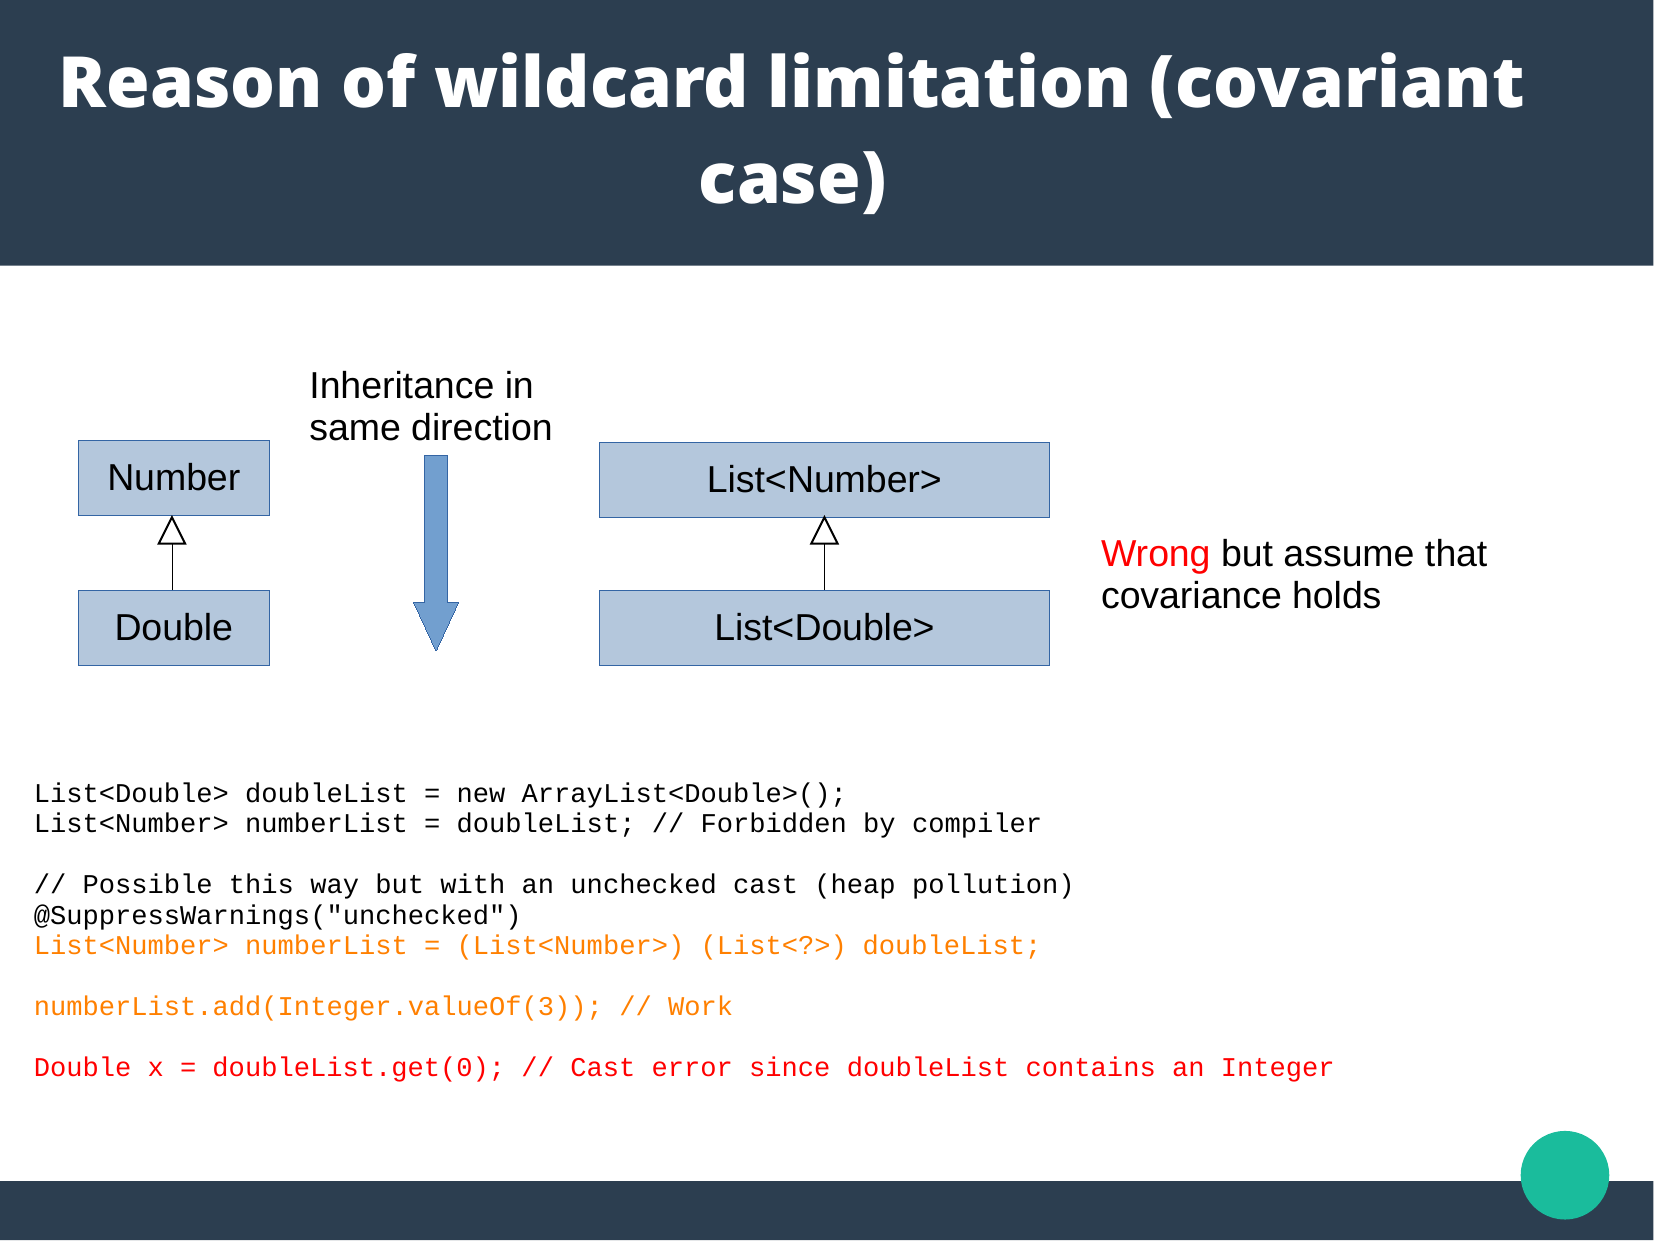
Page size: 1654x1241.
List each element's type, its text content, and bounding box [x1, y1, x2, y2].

text_box Inheritance in same direction [294, 357, 580, 457]
title Reason of wildcard limitation (covariant case) [59, 49, 1595, 207]
text_box Double [78, 590, 270, 666]
text_box [413, 457, 459, 651]
text_box List<Double> doubleList = new ArrayList<Double>(); List<Number> numberList = doubleList; // Forbidden by compiler // Possible this way but with an unchecked cast (heap pollution) @SuppressWarnings("unchecked") List<Number> numberList = (List<Number>) (List<?>) doubleList; numberList.add(Integer.valueOf(3)); // Work Double x = doubleList.get(0); // Cast error since doubleList contains an Integer [33, 780, 1396, 1167]
text_box Number [78, 440, 270, 516]
text_box List<Number> [599, 442, 1050, 518]
text_box Wrong but assume that covariance holds [1086, 525, 1531, 625]
text_box List<Double> [599, 590, 1050, 666]
